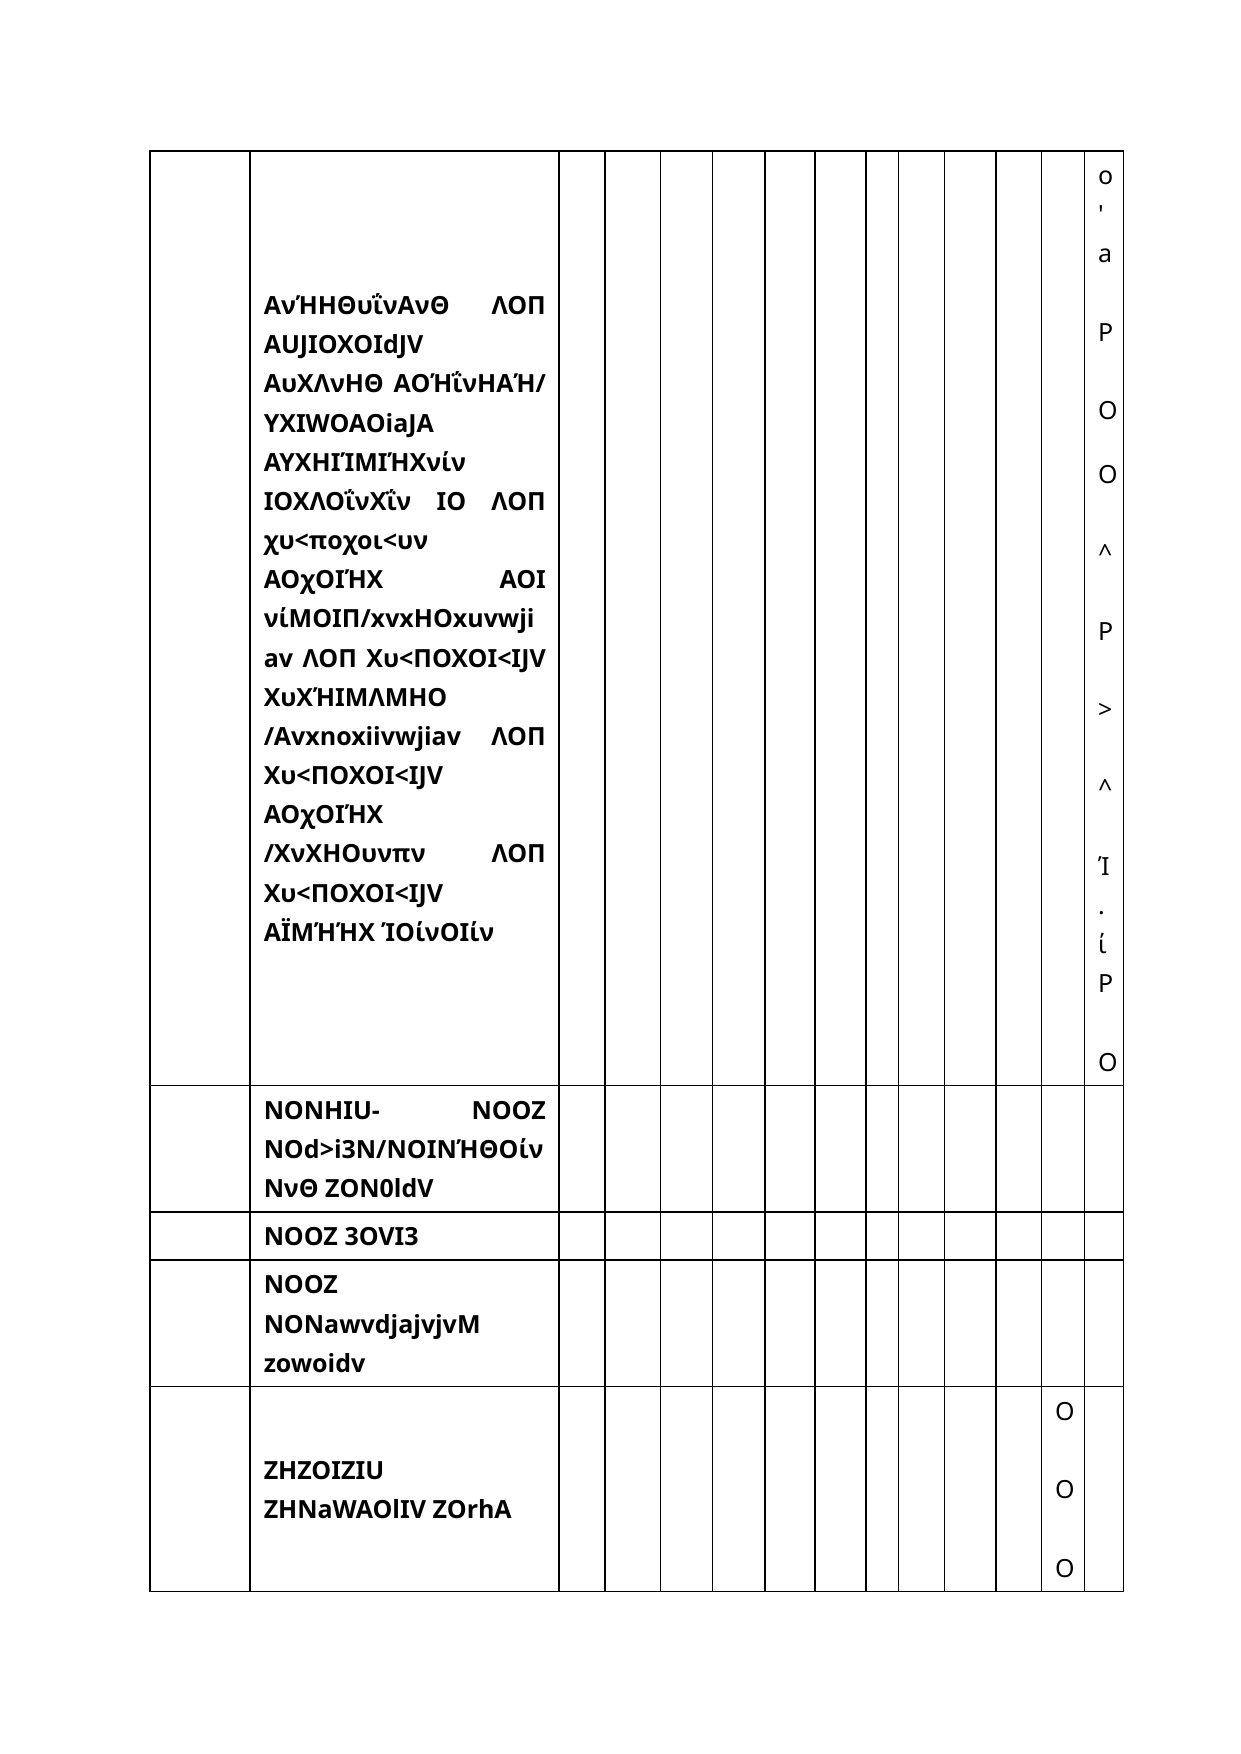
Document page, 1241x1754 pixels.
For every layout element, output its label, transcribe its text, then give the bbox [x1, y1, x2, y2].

table_cell [713, 152, 764, 1085]
table_cell [661, 1086, 712, 1211]
table_cell [606, 1213, 660, 1259]
table_cell o' a P O O ^ P > ^ Ί. ί Ρ Ο [1085, 152, 1123, 1085]
table_cell [606, 1086, 660, 1211]
table_cell [560, 152, 604, 1085]
table_cell [867, 152, 898, 1085]
table_cell [1085, 1086, 1123, 1211]
table_cell [713, 1387, 764, 1591]
table_cell [713, 1261, 764, 1386]
table_cell [899, 1086, 944, 1211]
table_cell O O O [1042, 1387, 1084, 1591]
table_cell ΑνΉΗΘυΐνΑνΘ ΛΟΠ AUJIOXOIdJV ΑυΧΛνΗΘ ΑΟΉΐνΗΑΉ/ YXIWOAOiaJA ΑΥΧΗΙΊΜΙΉΧνίν ΙΟΧΛΟΐνΧΐν ΙΟ ΛΟΠ χυ<ποχοι<υν ΑΟχΟΙΉΧ ΑΟΙ νίΜΟΙΠ/xvxHOxuvwjiav ΛΟΠ Χυ<ΠΟΧΟΙ<ΙJV ΧυΧΉΙΜΛΜΗΟ /Avxnoxiivwjiav ΛΟΠ Χυ<ΠΟΧΟΙ<ΙJV ΑΟχΟΙΉΧ /ΧνΧΗΟυνπν ΛΟΠ Χυ<ΠΟΧΟΙ<ΙJV ΑΪΜΉΉΧ ΊΟίνΟΙίν [251, 152, 558, 1085]
table_cell [151, 1261, 249, 1386]
table_cell [945, 1261, 995, 1386]
table_cell [560, 1387, 604, 1591]
table_cell [997, 1387, 1041, 1591]
table_cell [945, 1213, 995, 1259]
table_cell [997, 1261, 1041, 1386]
table_cell [997, 152, 1041, 1085]
table_cell [899, 152, 944, 1085]
table_cell [945, 1086, 995, 1211]
table_cell [1085, 1387, 1123, 1591]
table_cell [867, 1213, 898, 1259]
table_cell [151, 1213, 249, 1259]
table_cell NOOZ 3OVI3 [251, 1213, 558, 1259]
table_cell [1042, 152, 1084, 1085]
table_cell [945, 152, 995, 1085]
table_cell [899, 1261, 944, 1386]
table_cell [867, 1261, 898, 1386]
table_cell [766, 1387, 814, 1591]
table_cell [1042, 1213, 1084, 1259]
table_cell [766, 1261, 814, 1386]
table_cell [766, 1213, 814, 1259]
table_cell [661, 1387, 712, 1591]
table_cell [1042, 1086, 1084, 1211]
table_cell [606, 1387, 660, 1591]
table_cell [661, 1261, 712, 1386]
table_cell [899, 1213, 944, 1259]
table_cell [606, 1261, 660, 1386]
table_cell [151, 1086, 249, 1211]
table_cell [816, 1261, 865, 1386]
table_cell [713, 1086, 764, 1211]
table_cell [867, 1387, 898, 1591]
table_cell [766, 152, 814, 1085]
table_cell [151, 152, 249, 1085]
table_cell NONHIU- NOOZ NOd>i3N/ΝΟΙΝΉΘΟίνΝνΘ ZON0ldV [251, 1086, 558, 1211]
table_cell NOOZ NONawvdjajvjvM zowoidv [251, 1261, 558, 1386]
table_cell [1085, 1261, 1123, 1386]
table_cell [997, 1086, 1041, 1211]
table_cell [1042, 1261, 1084, 1386]
table_cell [661, 152, 712, 1085]
table_cell [713, 1213, 764, 1259]
table_cell [606, 152, 660, 1085]
table_cell [560, 1261, 604, 1386]
table_cell [560, 1086, 604, 1211]
table_cell [867, 1086, 898, 1211]
table_cell [560, 1213, 604, 1259]
table_cell [945, 1387, 995, 1591]
table_cell [766, 1086, 814, 1211]
table_cell [816, 1213, 865, 1259]
table_cell [816, 1387, 865, 1591]
table_cell ZHZOIZIU ZHNaWAOlIV ZOrhA [251, 1387, 558, 1591]
table_cell [997, 1213, 1041, 1259]
table_cell [816, 152, 865, 1085]
table_cell [1085, 1213, 1123, 1259]
table_cell [816, 1086, 865, 1211]
table_cell [661, 1213, 712, 1259]
table_cell [151, 1387, 249, 1591]
table_cell [899, 1387, 944, 1591]
